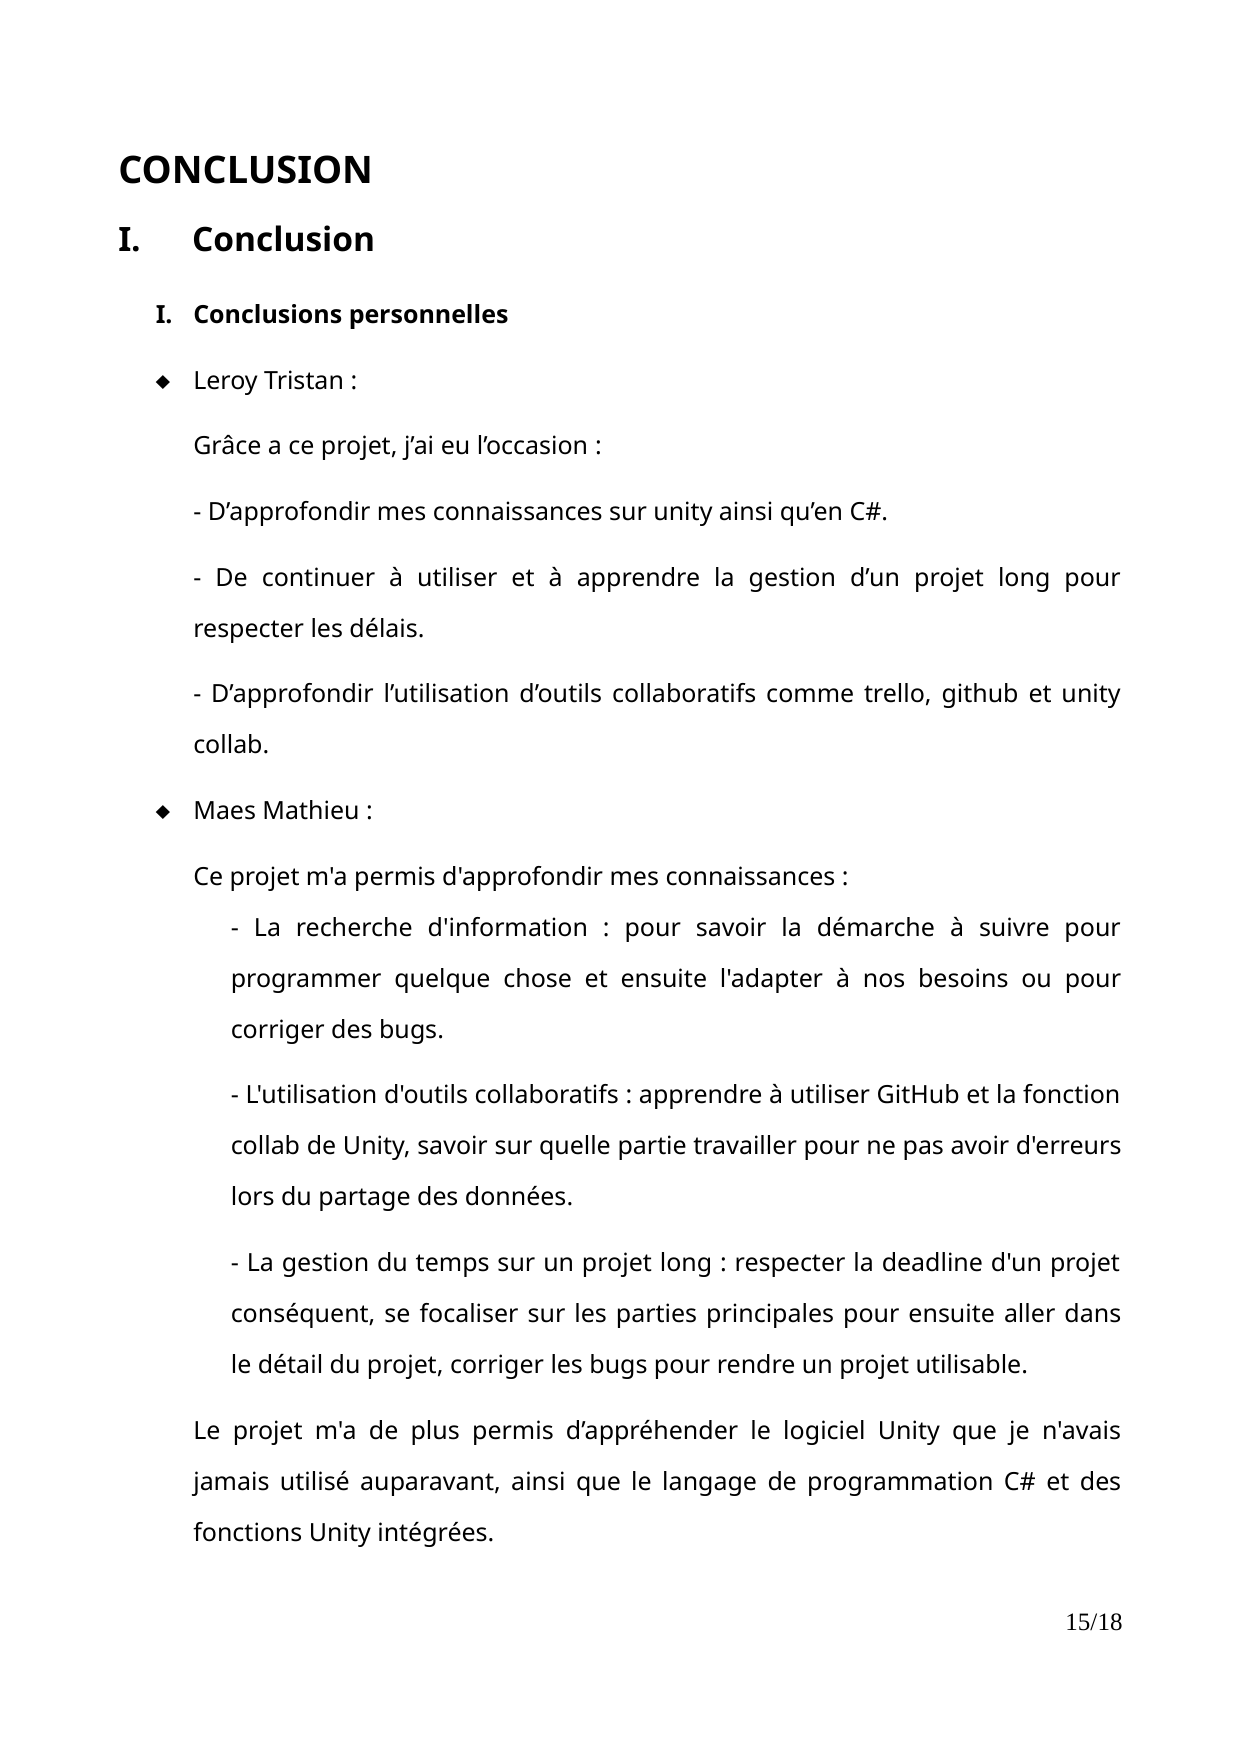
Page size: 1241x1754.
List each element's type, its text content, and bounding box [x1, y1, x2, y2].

list - D’approfondir l’utilisation d’outils collaboratifs comme trello, github et unity collab. [156, 676, 1122, 761]
list - La recherche d'information : pour savoir la démarche à suivre pour programmer quelque chose et ensuite l'adapter à nos besoins ou pour corriger des bugs. [193, 909, 1122, 1045]
list Grâce a ce projet, j’ai eu l’occasion : [156, 428, 1122, 462]
list Ce projet m'a permis d'approfondir mes connaissances : [156, 858, 1122, 892]
subtitle CONCLUSION [118, 143, 1122, 195]
list - L'utilisation d'outils collaboratifs : apprendre à utiliser GitHub et la fonction collab de Unity, savoir sur quelle partie travailler pour ne pas avoir d'erreurs lors du partage des données. [193, 1077, 1122, 1213]
list Leroy Tristan : [156, 362, 1122, 396]
subtitle Conclusion [118, 216, 1122, 261]
list - De continuer à utiliser et à apprendre la gestion d’un projet long pour respecter les délais. [156, 559, 1122, 644]
list - D’approfondir mes connaissances sur unity ainsi qu’en C#. [156, 493, 1122, 528]
list Le projet m'a de plus permis d’appréhender le logiciel Unity que je n'avais jamais utilisé auparavant, ainsi que le langage de programmation C# et des fonctions Unity intégrées. [156, 1412, 1122, 1548]
list Maes Mathieu : [156, 792, 1122, 827]
list - La gestion du temps sur un projet long : respecter la deadline d'un projet conséquent, se focaliser sur les parties principales pour ensuite aller dans le détail du projet, corriger les bugs pour rendre un projet utilisable. [193, 1244, 1122, 1381]
list Conclusions personnelles [156, 297, 1122, 331]
